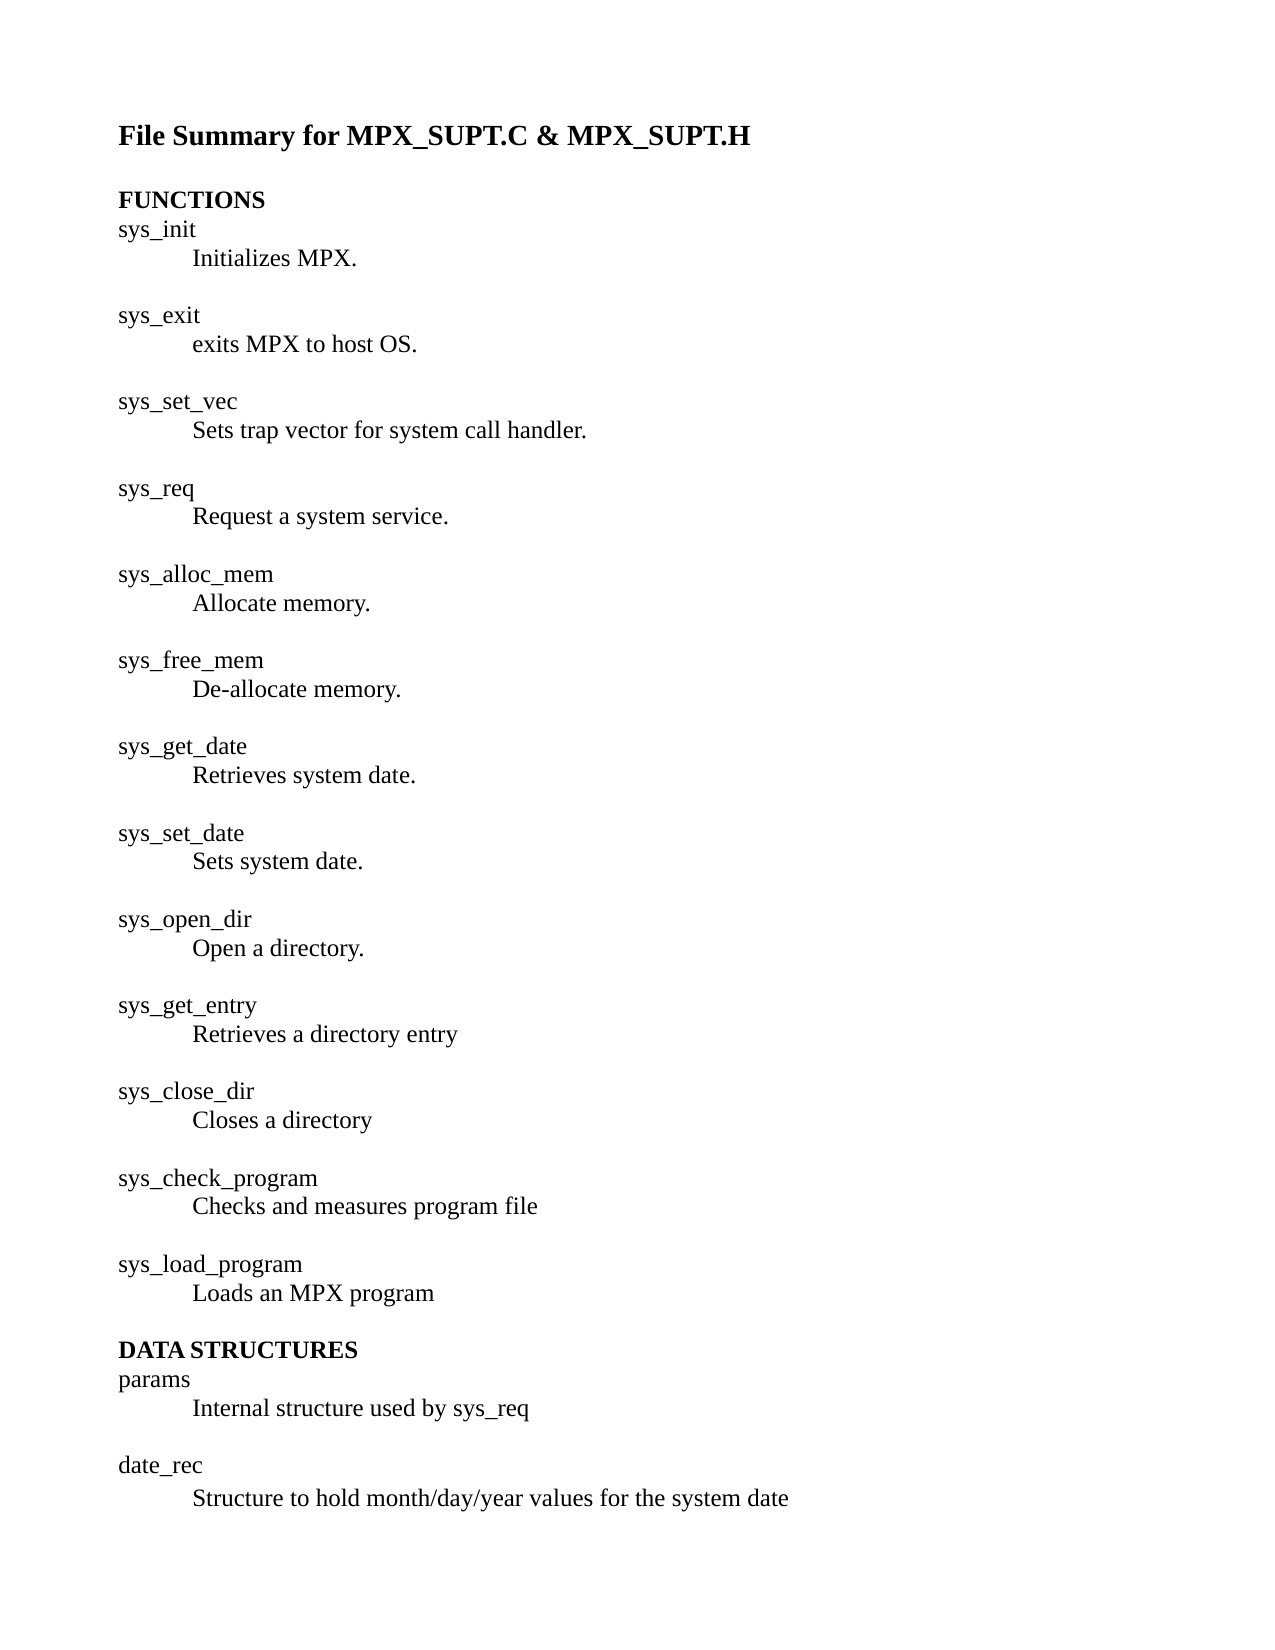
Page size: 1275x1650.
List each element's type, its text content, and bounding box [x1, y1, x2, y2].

text De-allocate memory. [118, 674, 1157, 703]
text File Summary for MPX_SUPT.C & MPX_SUPT.H [118, 118, 1157, 152]
text sys_close_dir [118, 1076, 1157, 1105]
text sys_load_program [118, 1249, 1157, 1278]
text sys_alloc_mem [118, 559, 1157, 588]
text Initializes MPX. [118, 243, 1157, 271]
text date_rec [118, 1450, 1157, 1479]
text Open a directory. [118, 933, 1157, 961]
text Sets trap vector for system call handler. [118, 415, 1157, 444]
text Allocate memory. [118, 588, 1157, 616]
text sys_exit [118, 300, 1157, 329]
text Checks and measures program file [118, 1191, 1157, 1220]
text Retrieves a directory entry [118, 1019, 1157, 1048]
text sys_get_entry [118, 990, 1157, 1019]
text sys_check_program [118, 1163, 1157, 1191]
text Request a system service. [118, 501, 1157, 530]
text Internal structure used by sys_req [118, 1393, 1157, 1421]
text DATA STRUCTURES [118, 1335, 1157, 1364]
text Retrieves system date. [118, 760, 1157, 789]
text sys_init [118, 214, 1157, 243]
text Structure to hold month/day/year values for the system date [118, 1479, 1157, 1512]
text Closes a directory [118, 1105, 1157, 1134]
text sys_set_date [118, 818, 1157, 846]
text sys_open_dir [118, 904, 1157, 933]
text Loads an MPX program [118, 1278, 1157, 1306]
text Sets system date. [118, 846, 1157, 875]
text params [118, 1364, 1157, 1393]
text sys_get_date [118, 731, 1157, 760]
text sys_req [118, 473, 1157, 501]
text sys_free_mem [118, 645, 1157, 674]
text sys_set_vec [118, 386, 1157, 415]
text exits MPX to host OS. [118, 329, 1157, 358]
text FUNCTIONS [118, 185, 1157, 214]
